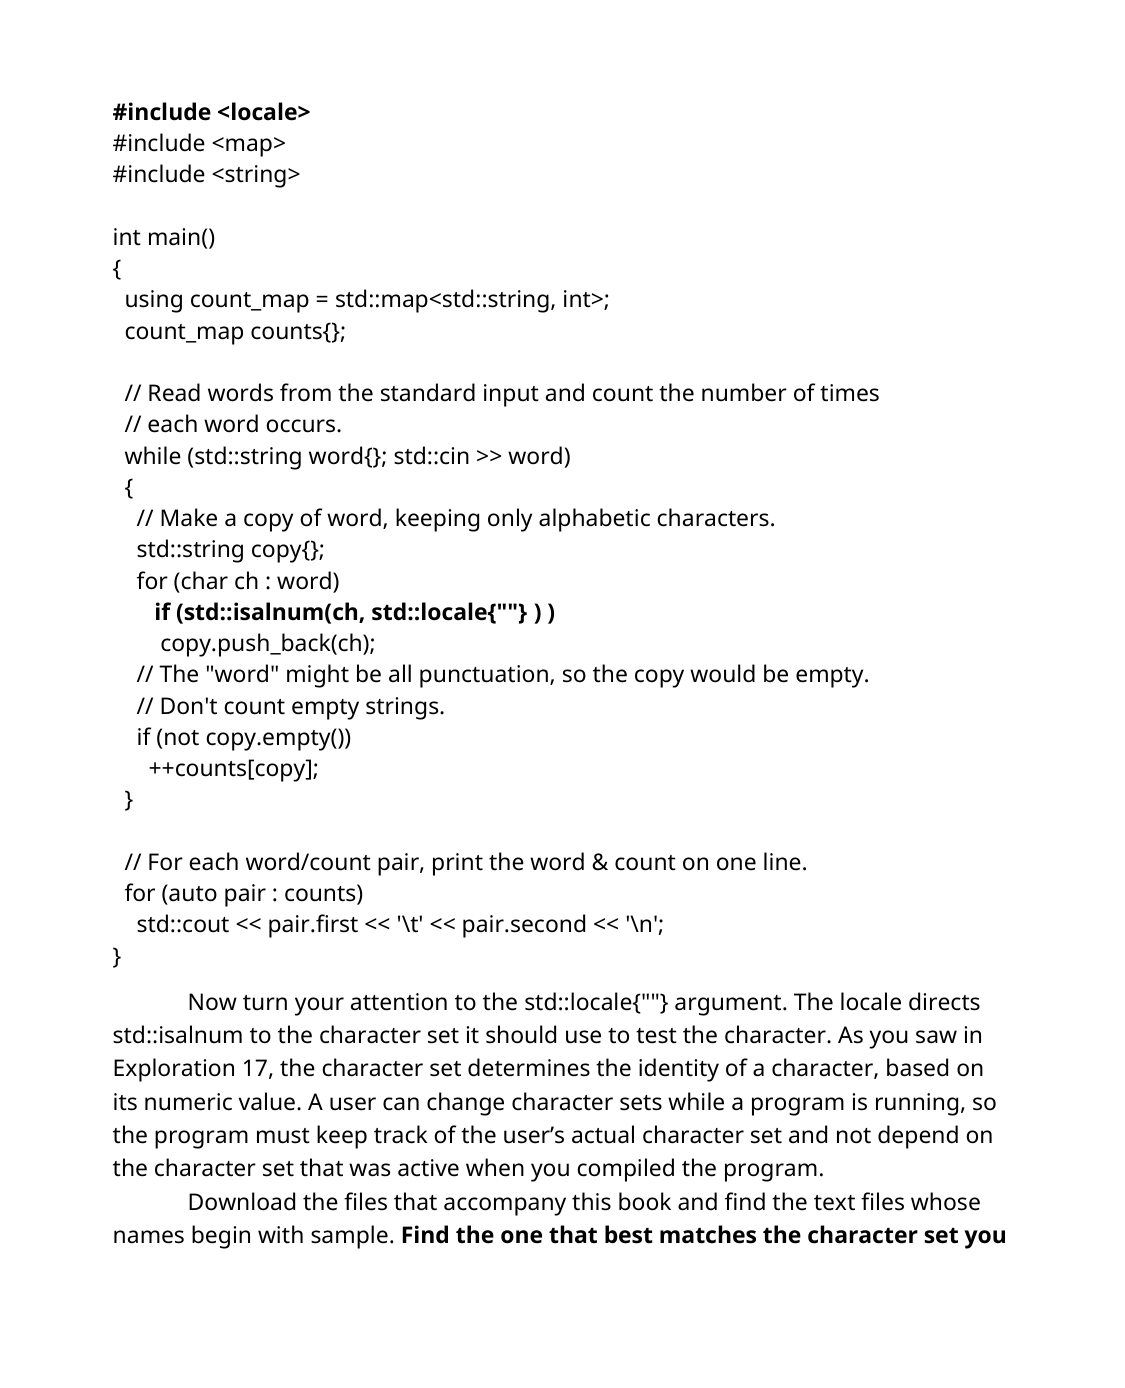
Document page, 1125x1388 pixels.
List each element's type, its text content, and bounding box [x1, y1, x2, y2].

text // each word occurs. [112, 408, 1012, 440]
text for (auto pair : counts) [112, 877, 1012, 908]
text // The "word" might be all punctuation, so the copy would be empty. [112, 658, 1012, 690]
text #include <string> [112, 158, 1012, 190]
text // Don't count empty strings. [112, 690, 1012, 721]
text if (not copy.empty()) [112, 721, 1012, 752]
text while (std::string word{}; std::cin >> word) [112, 440, 1012, 471]
text count_map counts{}; [112, 315, 1012, 346]
text Now turn your attention to the std::locale{""} argument. The locale directs std::isalnum to the character set it should use to test the character. As you saw in Exploration 17, the character set determines the identity of a character, based on its numeric value. A user can change character sets while a program is running, so the program must keep track of the user’s actual character set and not depend on the character set that was active when you compiled the program. [112, 983, 1012, 1183]
text // For each word/count pair, print the word & count on one line. [112, 846, 1012, 877]
text ++counts[copy]; [112, 752, 1012, 783]
text { [112, 252, 1012, 283]
text // Make a copy of word, keeping only alphabetic characters. [112, 502, 1012, 533]
text if (std::isalnum(ch, std::locale{""} ) ) [112, 596, 1012, 627]
text { [112, 471, 1012, 502]
text copy.push_back(ch); [112, 627, 1012, 658]
text #include <map> [112, 127, 1012, 158]
text Download the files that accompany this book and find the text files whose names begin with sample. Find the one that best matches the character set you [112, 1183, 1012, 1250]
text int main() [112, 221, 1012, 252]
text std::cout << pair.first << '\t' << pair.second << '\n'; [112, 908, 1012, 940]
text } [112, 940, 1012, 971]
text // Read words from the standard input and count the number of times [112, 377, 1012, 408]
text } [112, 783, 1012, 815]
text using count_map = std::map<std::string, int>; [112, 283, 1012, 315]
text for (char ch : word) [112, 565, 1012, 596]
text std::string copy{}; [112, 533, 1012, 565]
text #include <locale> [112, 96, 1012, 127]
